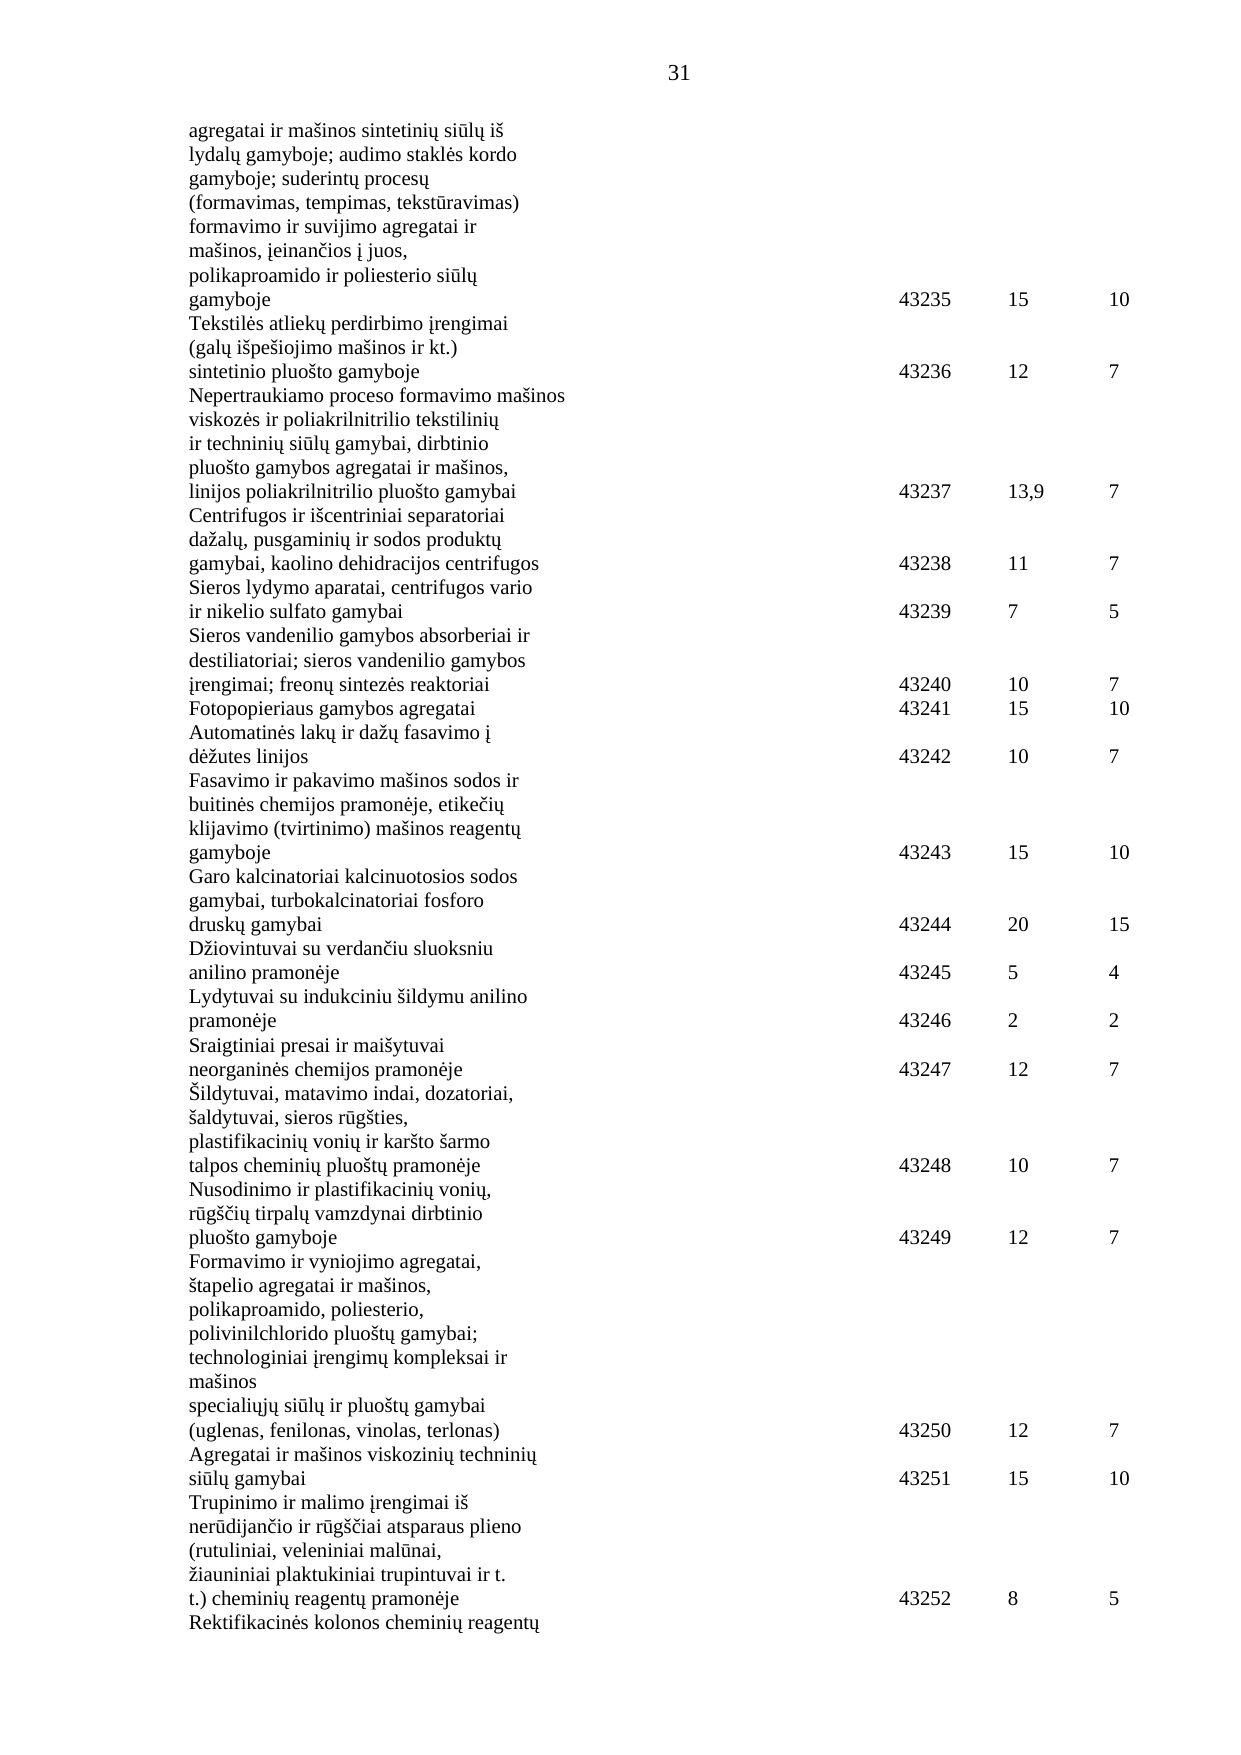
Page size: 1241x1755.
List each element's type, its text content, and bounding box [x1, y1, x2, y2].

table_cell [996, 768, 1097, 792]
table_cell [996, 1177, 1097, 1201]
table_cell Fasavimo ir pakavimo mašinos sodos ir [177, 768, 888, 792]
table_cell [888, 1105, 996, 1129]
table_cell 5 [996, 960, 1097, 984]
table_cell 43243 [888, 840, 996, 864]
table_cell [996, 888, 1097, 912]
table_cell lydalų gamyboje; audimo staklės kordo [177, 142, 888, 166]
table_cell [996, 118, 1097, 142]
table_cell 2 [996, 1009, 1097, 1032]
table_cell Automatinės lakų ir dažų fasavimo į [177, 720, 888, 744]
table_cell [1098, 1321, 1181, 1345]
table_cell 15 [996, 840, 1097, 864]
table_cell [996, 455, 1097, 479]
table_cell Nusodinimo ir plastifikacinių vonių, [177, 1177, 888, 1201]
table_cell [888, 984, 996, 1008]
table_cell viskozės ir poliakrilnitrilio tekstilinių [177, 407, 888, 431]
table_cell 7 [1098, 479, 1181, 503]
table_cell 43237 [888, 479, 996, 503]
table_cell [888, 190, 996, 214]
table_cell 13,9 [996, 479, 1097, 503]
table_cell [996, 1321, 1097, 1345]
table_cell Sieros lydymo aparatai, centrifugos vario [177, 575, 888, 599]
table_cell [888, 1033, 996, 1057]
table_cell [888, 648, 996, 672]
table_cell 43242 [888, 744, 996, 768]
table_cell [1098, 1129, 1181, 1153]
table_cell Fotopopieriaus gamybos agregatai [177, 696, 888, 720]
table_cell 43249 [888, 1225, 996, 1249]
table_cell štapelio agregatai ir mašinos, [177, 1273, 888, 1297]
table_cell [996, 1514, 1097, 1538]
table_cell polikaproamido, poliesterio, [177, 1297, 888, 1321]
table_cell [1098, 984, 1181, 1008]
table_cell [888, 720, 996, 744]
table_cell formavimo ir suvijimo agregatai ir [177, 214, 888, 238]
table_cell [996, 190, 1097, 214]
table_cell 43235 [888, 287, 996, 311]
table_cell 5 [1098, 1586, 1181, 1610]
table_cell 2 [1098, 1009, 1181, 1032]
table_cell 12 [996, 1225, 1097, 1249]
table_cell [996, 1345, 1097, 1369]
table_cell [1098, 648, 1181, 672]
table_cell [996, 936, 1097, 960]
table_cell [888, 1201, 996, 1225]
table_cell technologiniai įrengimų kompleksai ir [177, 1345, 888, 1369]
table_cell [996, 383, 1097, 407]
table_cell 10 [1098, 840, 1181, 864]
table_cell [888, 1538, 996, 1562]
table_cell Centrifugos ir išcentriniai separatoriai [177, 503, 888, 527]
table_cell [888, 1610, 996, 1634]
table_cell 12 [996, 1418, 1097, 1442]
table_cell (uglenas, fenilonas, vinolas, terlonas) [177, 1418, 888, 1442]
table_cell [996, 1562, 1097, 1586]
table_cell [1098, 1369, 1181, 1393]
table_cell [1098, 888, 1181, 912]
table_cell [888, 1129, 996, 1153]
table_cell [1098, 1081, 1181, 1105]
table_cell [1098, 166, 1181, 190]
table_cell destiliatoriai; sieros vandenilio gamybos [177, 648, 888, 672]
table_cell 11 [996, 551, 1097, 575]
table_cell 7 [1098, 1225, 1181, 1249]
table_cell 43244 [888, 912, 996, 936]
table_cell [996, 311, 1097, 335]
table_cell [996, 335, 1097, 359]
table_cell [996, 720, 1097, 744]
table_cell [1098, 816, 1181, 840]
table_cell 43245 [888, 960, 996, 984]
table_cell [1098, 936, 1181, 960]
table_cell 7 [1098, 1057, 1181, 1081]
table_cell 15 [996, 696, 1097, 720]
table_cell [1098, 142, 1181, 166]
table_cell [1098, 1249, 1181, 1273]
table_cell [888, 1514, 996, 1538]
table_cell Sieros vandenilio gamybos absorberiai ir [177, 624, 888, 647]
table_cell [888, 407, 996, 431]
table_cell [888, 1369, 996, 1393]
table_cell [888, 142, 996, 166]
table_cell Trupinimo ir malimo įrengimai iš [177, 1490, 888, 1514]
table_cell [996, 1273, 1097, 1297]
table_cell žiauniniai plaktukiniai trupintuvai ir t. [177, 1562, 888, 1586]
table_cell [1098, 335, 1181, 359]
table_cell [996, 1297, 1097, 1321]
table_cell [1098, 383, 1181, 407]
table_cell t.) cheminių reagentų pramonėje [177, 1586, 888, 1610]
table_cell pluošto gamyboje [177, 1225, 888, 1249]
table_cell agregatai ir mašinos sintetinių siūlų iš [177, 118, 888, 142]
table_cell Agregatai ir mašinos viskozinių techninių [177, 1442, 888, 1466]
table_cell [996, 792, 1097, 816]
table_cell (rutuliniai, veleniniai malūnai, [177, 1538, 888, 1562]
table_cell [1098, 1105, 1181, 1129]
table_cell polikaproamido ir poliesterio siūlų [177, 263, 888, 287]
table_cell [888, 455, 996, 479]
table_cell [996, 503, 1097, 527]
table_cell [996, 624, 1097, 647]
table_cell [1098, 455, 1181, 479]
table_cell [996, 1033, 1097, 1057]
table_cell 7 [1098, 672, 1181, 696]
table_cell [996, 1105, 1097, 1129]
table_cell [996, 816, 1097, 840]
table_cell (formavimas, tempimas, tekstūravimas) [177, 190, 888, 214]
table_cell [1098, 431, 1181, 455]
table_cell gamybai, turbokalcinatoriai fosforo [177, 888, 888, 912]
table_cell 43250 [888, 1418, 996, 1442]
table_cell [996, 984, 1097, 1008]
table_cell [888, 1394, 996, 1417]
table_cell [996, 1610, 1097, 1634]
table_cell [1098, 263, 1181, 287]
table_cell [888, 768, 996, 792]
table_cell 43241 [888, 696, 996, 720]
table_cell 7 [1098, 744, 1181, 768]
table_cell [1098, 1610, 1181, 1634]
table_cell 5 [1098, 599, 1181, 623]
table_cell 43248 [888, 1153, 996, 1177]
table_cell gamyboje [177, 840, 888, 864]
table_cell pramonėje [177, 1009, 888, 1032]
table_cell 10 [1098, 696, 1181, 720]
table_cell [996, 1442, 1097, 1466]
table_cell 8 [996, 1586, 1097, 1610]
table_cell [996, 1201, 1097, 1225]
table_cell gamyboje [177, 287, 888, 311]
table_cell [888, 1081, 996, 1105]
table_cell siūlų gamybai [177, 1466, 888, 1490]
table_cell 7 [1098, 1153, 1181, 1177]
table_cell 10 [996, 672, 1097, 696]
table_cell druskų gamybai [177, 912, 888, 936]
table_cell talpos cheminių pluoštų pramonėje [177, 1153, 888, 1177]
table_cell [888, 1297, 996, 1321]
table_cell [996, 1129, 1097, 1153]
table_cell [996, 1249, 1097, 1273]
table_cell gamyboje; suderintų procesų [177, 166, 888, 190]
table_cell dėžutes linijos [177, 744, 888, 768]
table_cell [888, 1321, 996, 1345]
table_cell [888, 575, 996, 599]
table_cell 7 [1098, 551, 1181, 575]
table_cell [1098, 311, 1181, 335]
table_cell [1098, 624, 1181, 647]
table_cell [996, 575, 1097, 599]
table_cell Džiovintuvai su verdančiu sluoksniu [177, 936, 888, 960]
table_cell [888, 1490, 996, 1514]
table_cell 43239 [888, 599, 996, 623]
table_cell [1098, 527, 1181, 551]
table_cell [1098, 720, 1181, 744]
table_cell [1098, 1033, 1181, 1057]
table_cell [888, 527, 996, 551]
table_cell [888, 239, 996, 262]
table_cell 15 [1098, 912, 1181, 936]
table_cell ir techninių siūlų gamybai, dirbtinio [177, 431, 888, 455]
table_cell 7 [1098, 1418, 1181, 1442]
table_cell [1098, 118, 1181, 142]
table_cell [1098, 864, 1181, 888]
table_cell [996, 239, 1097, 262]
table_cell įrengimai; freonų sintezės reaktoriai [177, 672, 888, 696]
table_cell [996, 1538, 1097, 1562]
table_cell [996, 431, 1097, 455]
table_cell polivinilchlorido pluoštų gamybai; [177, 1321, 888, 1345]
table_cell [888, 624, 996, 647]
table_cell 4 [1098, 960, 1181, 984]
table_cell [888, 864, 996, 888]
table_cell 43236 [888, 359, 996, 383]
table_cell Šildytuvai, matavimo indai, dozatoriai, [177, 1081, 888, 1105]
table_cell 7 [1098, 359, 1181, 383]
table_cell 12 [996, 359, 1097, 383]
table_cell [1098, 1394, 1181, 1417]
table_cell dažalų, pusgaminių ir sodos produktų [177, 527, 888, 551]
table_cell [996, 1369, 1097, 1393]
table_cell klijavimo (tvirtinimo) mašinos reagentų [177, 816, 888, 840]
table_cell (galų išpešiojimo mašinos ir kt.) [177, 335, 888, 359]
table_cell 15 [996, 1466, 1097, 1490]
table_cell [996, 214, 1097, 238]
table_cell [1098, 1562, 1181, 1586]
table_cell anilino pramonėje [177, 960, 888, 984]
table_cell [1098, 1177, 1181, 1201]
table_cell [888, 335, 996, 359]
table_cell 15 [996, 287, 1097, 311]
table_cell [996, 263, 1097, 287]
table_cell 12 [996, 1057, 1097, 1081]
table_cell [996, 648, 1097, 672]
table_cell [996, 527, 1097, 551]
table_cell [888, 311, 996, 335]
table_cell Nepertraukiamo proceso formavimo mašinos [177, 383, 888, 407]
table_cell Sraigtiniai presai ir maišytuvai [177, 1033, 888, 1057]
table_cell linijos poliakrilnitrilio pluošto gamybai [177, 479, 888, 503]
table_cell [888, 816, 996, 840]
table_cell [1098, 239, 1181, 262]
table_cell [1098, 407, 1181, 431]
table_cell [888, 936, 996, 960]
table_cell [888, 888, 996, 912]
table_cell [1098, 575, 1181, 599]
table_cell 10 [996, 1153, 1097, 1177]
table_cell sintetinio pluošto gamyboje [177, 359, 888, 383]
table_cell [888, 214, 996, 238]
table_cell 43238 [888, 551, 996, 575]
table_cell [888, 1273, 996, 1297]
table_cell 10 [1098, 287, 1181, 311]
table_cell [1098, 190, 1181, 214]
table_cell gamybai, kaolino dehidracijos centrifugos [177, 551, 888, 575]
table_cell 43240 [888, 672, 996, 696]
table_cell 43251 [888, 1466, 996, 1490]
table_cell [888, 792, 996, 816]
table_cell [888, 118, 996, 142]
table_cell Lydytuvai su indukciniu šildymu anilino [177, 984, 888, 1008]
table_cell [1098, 1514, 1181, 1538]
table_cell [996, 142, 1097, 166]
table_cell [1098, 503, 1181, 527]
table_cell [996, 166, 1097, 190]
table_cell plastifikacinių vonių ir karšto šarmo [177, 1129, 888, 1153]
table_cell [888, 166, 996, 190]
table_cell [888, 1249, 996, 1273]
table_cell nerūdijančio ir rūgščiai atsparaus plieno [177, 1514, 888, 1538]
table_cell [1098, 1273, 1181, 1297]
table_cell 43252 [888, 1586, 996, 1610]
table_cell [996, 1081, 1097, 1105]
table_cell 43247 [888, 1057, 996, 1081]
table_cell [996, 864, 1097, 888]
table_cell 20 [996, 912, 1097, 936]
table_cell šaldytuvai, sieros rūgšties, [177, 1105, 888, 1129]
table_cell Tekstilės atliekų perdirbimo įrengimai [177, 311, 888, 335]
table_cell [888, 1442, 996, 1466]
table_cell [1098, 1345, 1181, 1369]
table_cell [996, 1394, 1097, 1417]
table_cell [1098, 1490, 1181, 1514]
table_cell [888, 1177, 996, 1201]
table_cell [1098, 792, 1181, 816]
table_cell [888, 263, 996, 287]
table_cell 7 [996, 599, 1097, 623]
table_cell 43246 [888, 1009, 996, 1032]
table_cell specialiųjų siūlų ir pluoštų gamybai [177, 1394, 888, 1417]
table_cell buitinės chemijos pramonėje, etikečių [177, 792, 888, 816]
table_cell neorganinės chemijos pramonėje [177, 1057, 888, 1081]
table_cell Rektifikacinės kolonos cheminių reagentų [177, 1610, 888, 1634]
table_cell [1098, 1442, 1181, 1466]
table_cell mašinos, įeinančios į juos, [177, 239, 888, 262]
table_cell [996, 1490, 1097, 1514]
table_cell [888, 383, 996, 407]
table_cell [1098, 1297, 1181, 1321]
table_cell pluošto gamybos agregatai ir mašinos, [177, 455, 888, 479]
table_cell [996, 407, 1097, 431]
table_cell [888, 1345, 996, 1369]
table_cell Garo kalcinatoriai kalcinuotosios sodos [177, 864, 888, 888]
table_cell [1098, 768, 1181, 792]
table_cell [1098, 1201, 1181, 1225]
table_cell Formavimo ir vyniojimo agregatai, [177, 1249, 888, 1273]
table_cell mašinos [177, 1369, 888, 1393]
table_cell 10 [996, 744, 1097, 768]
table_cell rūgščių tirpalų vamzdynai dirbtinio [177, 1201, 888, 1225]
table_cell [888, 431, 996, 455]
table_cell [888, 503, 996, 527]
table_cell [1098, 214, 1181, 238]
table_cell ir nikelio sulfato gamybai [177, 599, 888, 623]
table_cell [888, 1562, 996, 1586]
table_cell 10 [1098, 1466, 1181, 1490]
table_cell [1098, 1538, 1181, 1562]
